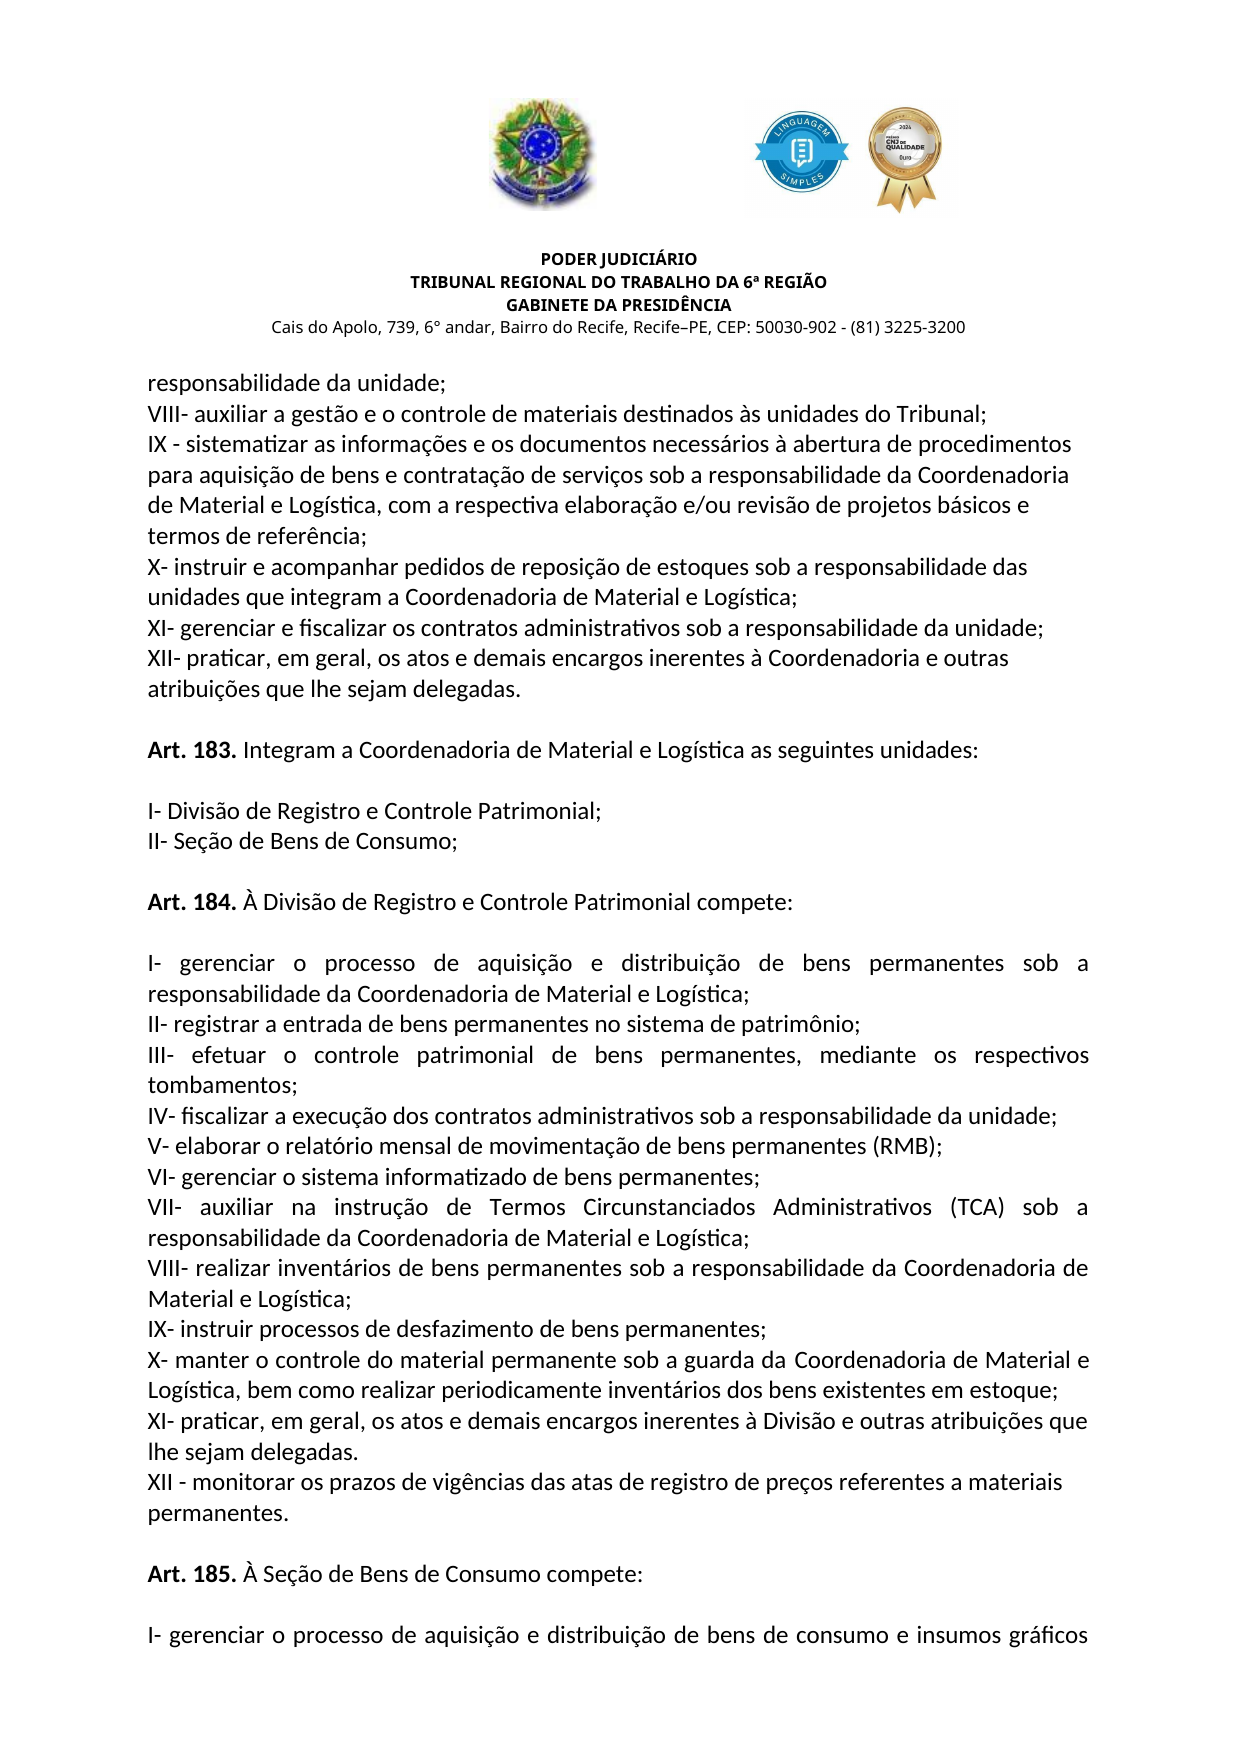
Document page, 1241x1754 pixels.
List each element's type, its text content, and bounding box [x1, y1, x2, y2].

text para aquisição de bens e contratação de serviços sob a responsabilidade da Coordenadoria [147, 459, 1090, 489]
text IX- instruir processos de desfazimento de bens permanentes; [147, 1314, 1090, 1344]
text Art. 184. À Divisão de Registro e Controle Patrimonial compete: [147, 886, 1090, 917]
text XI- gerenciar e fiscalizar os contratos administrativos sob a responsabilidade da unidade; [147, 612, 1090, 642]
text II- registrar a entrada de bens permanentes no sistema de patrimônio; [147, 1008, 1090, 1039]
text X- instruir e acompanhar pedidos de reposição de estoques sob a responsabilidade das [147, 551, 1090, 581]
text IV- fiscalizar a execução dos contratos administrativos sob a responsabilidade da unidade; [147, 1100, 1090, 1131]
text Art. 185. À Seção de Bens de Consumo compete: [147, 1558, 1090, 1588]
text VI- gerenciar o sistema informatizado de bens permanentes; [147, 1161, 1090, 1192]
text VIII- realizar inventários de bens permanentes sob a responsabilidade da Coordenadoria de Material e Logística; [147, 1253, 1090, 1314]
text VIII- auxiliar a gestão e o controle de materiais destinados às unidades do Tribunal; [147, 398, 1090, 428]
text IX - sistematizar as informações e os documentos necessários à abertura de procedimentos [147, 428, 1090, 459]
text XII- praticar, em geral, os atos e demais encargos inerentes à Coordenadoria e outras [147, 642, 1090, 673]
text VII- auxiliar na instrução de Termos Circunstanciados Administrativos (TCA) sob a responsabilidade da Coordenadoria de Material e Logística; [147, 1192, 1090, 1253]
text V- elaborar o relatório mensal de movimentação de bens permanentes (RMB); [147, 1131, 1090, 1161]
text X- manter o controle do material permanente sob a guarda da Coordenadoria de Material e Logística, bem como realizar periodicamente inventários dos bens existentes em estoque; [147, 1344, 1090, 1405]
text Art. 183. Integram a Coordenadoria de Material e Logística as seguintes unidades: [147, 734, 1090, 764]
text responsabilidade da unidade; [147, 367, 1090, 398]
text III- efetuar o controle patrimonial de bens permanentes, mediante os respectivos tombamentos; [147, 1039, 1090, 1100]
text atribuições que lhe sejam delegadas. [147, 673, 1090, 703]
text XI- praticar, em geral, os atos e demais encargos inerentes à Divisão e outras atribuições que lhe sejam delegadas. [147, 1405, 1090, 1466]
text permanentes. [147, 1497, 1090, 1527]
text de Material e Logística, com a respectiva elaboração e/ou revisão de projetos básicos e [147, 489, 1090, 520]
text I- Divisão de Registro e Controle Patrimonial; [147, 795, 1090, 825]
text termos de referência; [147, 520, 1090, 551]
text I- gerenciar o processo de aquisição e distribuição de bens de consumo e insumos gráficos [147, 1619, 1090, 1649]
text XII - monitorar os prazos de vigências das atas de registro de preços referentes a materiais [147, 1466, 1090, 1497]
text II- Seção de Bens de Consumo; [147, 825, 1090, 856]
text unidades que integram a Coordenadoria de Material e Logística; [147, 581, 1090, 612]
text I- gerenciar o processo de aquisição e distribuição de bens permanentes sob a responsabilidade da Coordenadoria de Material e Logística; [147, 947, 1090, 1008]
